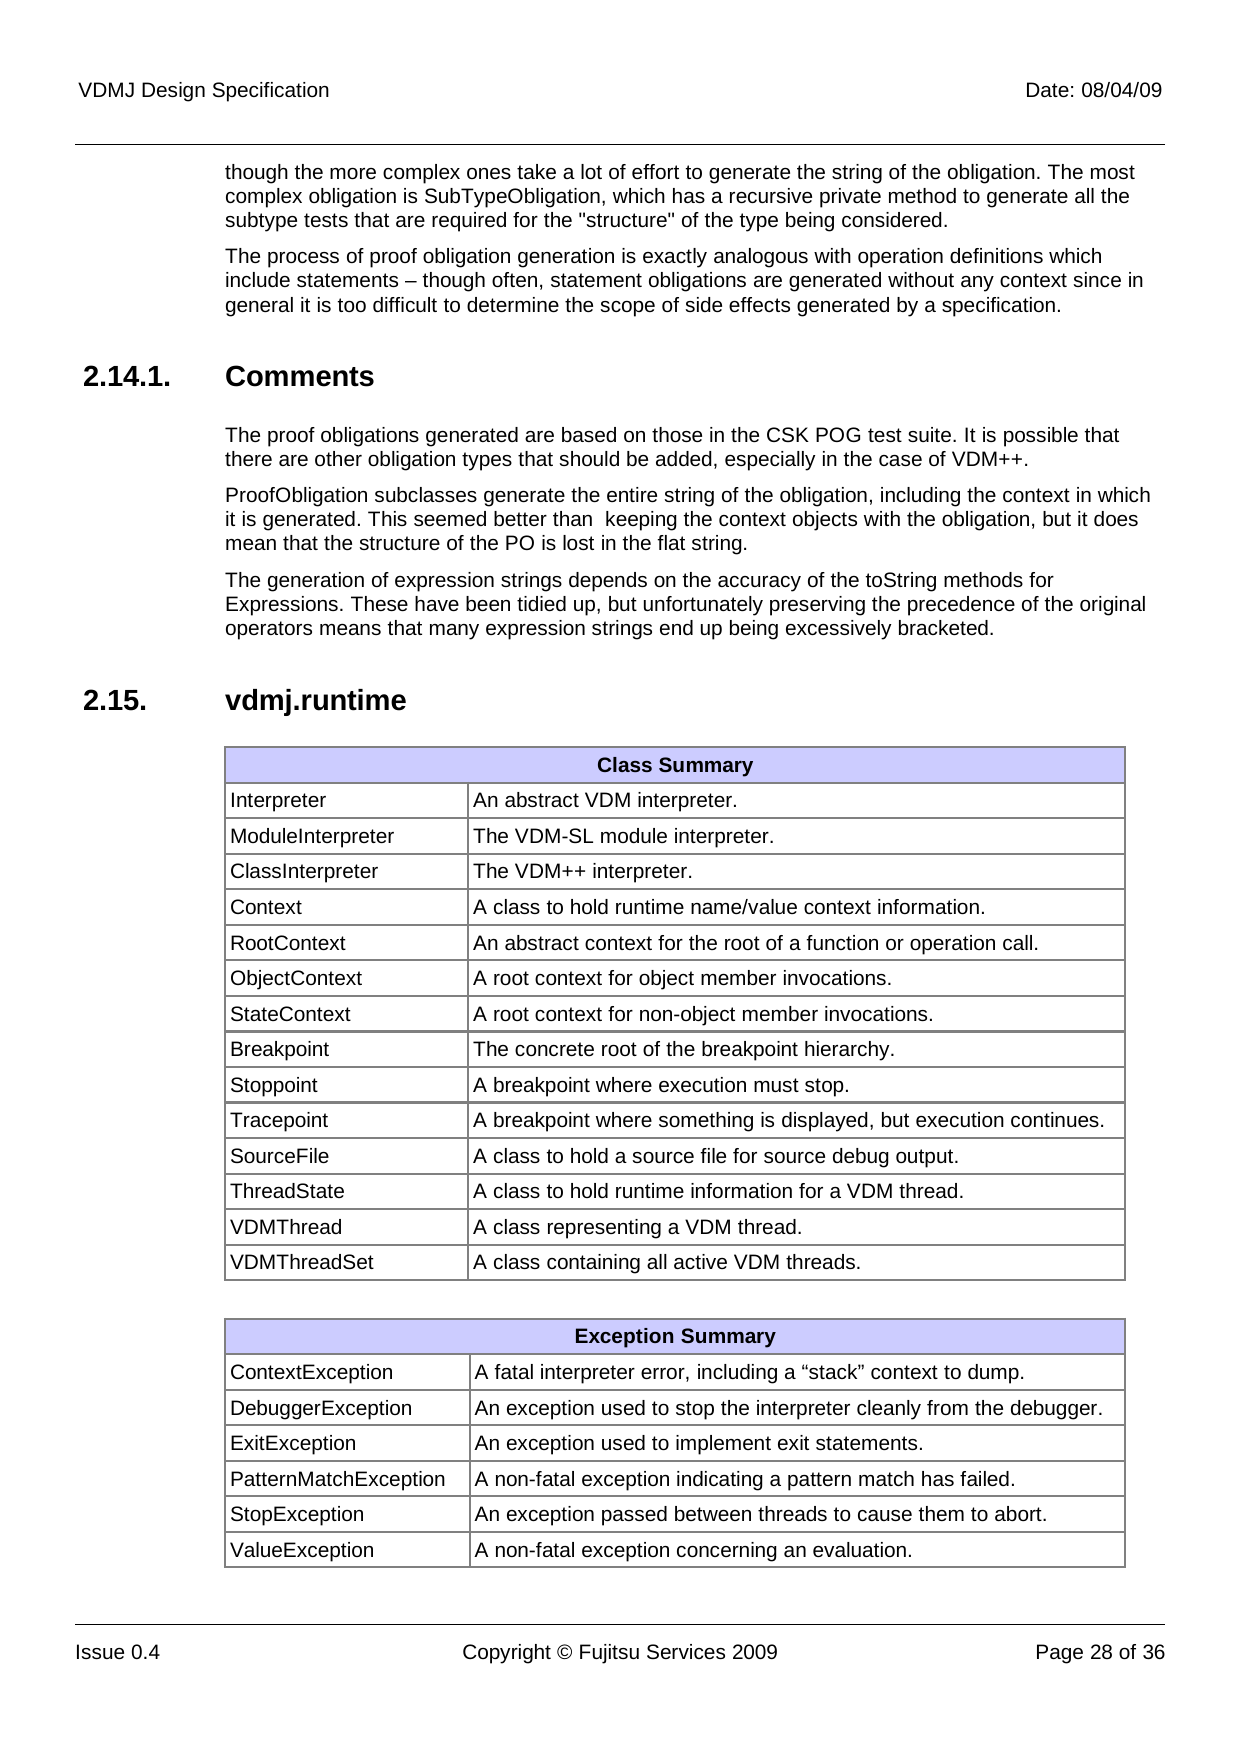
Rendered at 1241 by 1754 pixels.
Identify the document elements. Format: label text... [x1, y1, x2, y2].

text The process of proof obligation generation is exactly analogous with operation definitions which include statements – though often, statement obligations are generated without any context since in general it is too difficult to determine the scope of side effects generated by a specification. [225, 244, 1165, 317]
table_cell An exception used to implement exit statements. [471, 1426, 1124, 1460]
table_cell ClassInterpreter [226, 855, 467, 888]
table_cell Breakpoint [226, 1033, 467, 1066]
table_cell Interpreter [226, 784, 467, 817]
subtitle Comments [75, 359, 1165, 393]
table_cell A class representing a VDM thread. [469, 1210, 1124, 1243]
table_cell ContextException [226, 1355, 469, 1389]
table_cell ObjectContext [226, 961, 467, 995]
table_cell StopException [226, 1497, 469, 1531]
table_cell An exception passed between threads to cause them to abort. [471, 1497, 1124, 1531]
text though the more complex ones take a lot of effort to generate the string of the obligation. The most complex obligation is SubTypeObligation, which has a recursive private method to generate all the subtype tests that are required for the "structure" of the type being considered. [225, 160, 1165, 232]
table_cell PatternMatchException [226, 1462, 469, 1495]
table_cell An abstract context for the root of a function or operation call. [469, 926, 1124, 959]
table_cell A fatal interpreter error, including a “stack” context to dump. [471, 1355, 1124, 1389]
text The proof obligations generated are based on those in the CSK POG test suite. It is possible that there are other obligation types that should be added, especially in the case of VDM++. [225, 423, 1165, 471]
table_cell VDMThread [226, 1210, 467, 1243]
table_cell The concrete root of the breakpoint hierarchy. [469, 1033, 1124, 1066]
table_cell Context [226, 890, 467, 924]
table_cell VDMThreadSet [226, 1246, 467, 1279]
table_cell The VDM-SL module interpreter. [469, 819, 1124, 853]
table_cell Stoppoint [226, 1068, 467, 1101]
table_cell An abstract VDM interpreter. [469, 784, 1124, 817]
table_cell A root context for object member invocations. [469, 961, 1124, 995]
subtitle vdmj.runtime [75, 683, 1165, 716]
table_header Exception Summary [226, 1320, 1124, 1353]
table_cell A class to hold runtime information for a VDM thread. [469, 1175, 1124, 1208]
table_cell A root context for non-object member invocations. [469, 997, 1124, 1030]
table_cell ModuleInterpreter [226, 819, 467, 853]
table_cell The VDM++ interpreter. [469, 855, 1124, 888]
table_cell An exception used to stop the interpreter cleanly from the debugger. [471, 1391, 1124, 1424]
table_cell StateContext [226, 997, 467, 1030]
table_cell A breakpoint where execution must stop. [469, 1068, 1124, 1101]
table_cell A non-fatal exception indicating a pattern match has failed. [471, 1462, 1124, 1495]
table_cell A class containing all active VDM threads. [469, 1246, 1124, 1279]
table_cell A breakpoint where something is displayed, but execution continues. [469, 1104, 1124, 1137]
table_cell RootContext [226, 926, 467, 959]
table_cell A non-fatal exception concerning an evaluation. [471, 1533, 1124, 1566]
table_header Class Summary [226, 748, 1124, 782]
table_cell Tracepoint [226, 1104, 467, 1137]
table_cell DebuggerException [226, 1391, 469, 1424]
table_cell A class to hold runtime name/value context information. [469, 890, 1124, 924]
table_cell ExitException [226, 1426, 469, 1460]
table_cell ThreadState [226, 1175, 467, 1208]
table_cell SourceFile [226, 1139, 467, 1172]
text ProofObligation subclasses generate the entire string of the obligation, including the context in which it is generated. This seemed better than keeping the context objects with the obligation, but it does mean that the structure of the PO is lost in the flat string. [225, 483, 1165, 555]
table_cell ValueException [226, 1533, 469, 1566]
table_cell A class to hold a source file for source debug output. [469, 1139, 1124, 1172]
text The generation of expression strings depends on the accuracy of the toString methods for Expressions. These have been tidied up, but unfortunately preserving the precedence of the original operators means that many expression strings end up being excessively bracketed. [225, 568, 1165, 640]
